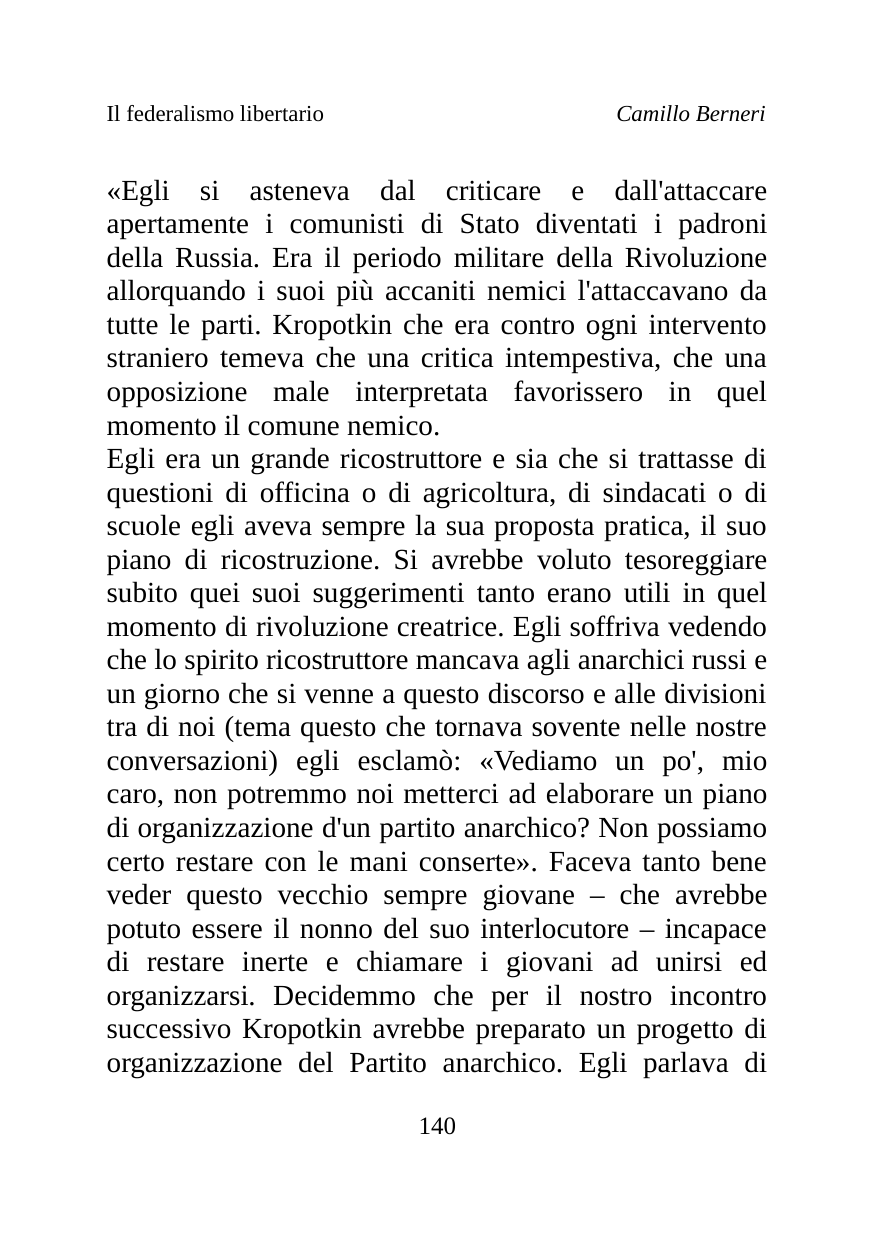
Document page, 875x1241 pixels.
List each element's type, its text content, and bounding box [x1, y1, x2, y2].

text Egli era un grande ricostruttore e sia che si trattasse di questioni di officina o di agricoltura, di sindacati o di scuole egli aveva sempre la sua proposta pratica, il suo piano di ricostruzione. Si avrebbe voluto tesoreggiare subito quei suoi suggerimenti tanto erano utili in quel momento di rivoluzione creatrice. Egli soffriva vedendo che lo spirito ricostruttore mancava agli anarchici russi e un giorno che si venne a questo discorso e alle divisioni tra di noi (tema questo che tornava sovente nelle nostre conversazioni) egli esclamò: «Vediamo un po', mio caro, non potremmo noi metterci ad elaborare un piano di organizzazione d'un partito anarchico? Non possiamo certo restare con le mani conserte». Faceva tanto bene veder questo vecchio sempre giovane – che avrebbe potuto essere il nonno del suo interlocutore – incapace di restare inerte e chiamare i giovani ad unirsi ed organizzarsi. Decidemmo che per il nostro incontro successivo Kropotkin avrebbe preparato un progetto di organizzazione del Partito anarchico. Egli parlava di [106, 441, 768, 1078]
text «Egli si asteneva dal criticare e dall'attaccare apertamente i comunisti di Stato diventati i padroni della Russia. Era il periodo militare della Rivoluzione allorquando i suoi più accaniti nemici l'attaccavano da tutte le parti. Kropotkin che era contro ogni intervento straniero temeva che una critica intempestiva, che una opposizione male interpretata favorissero in quel momento il comune nemico. [106, 173, 768, 441]
